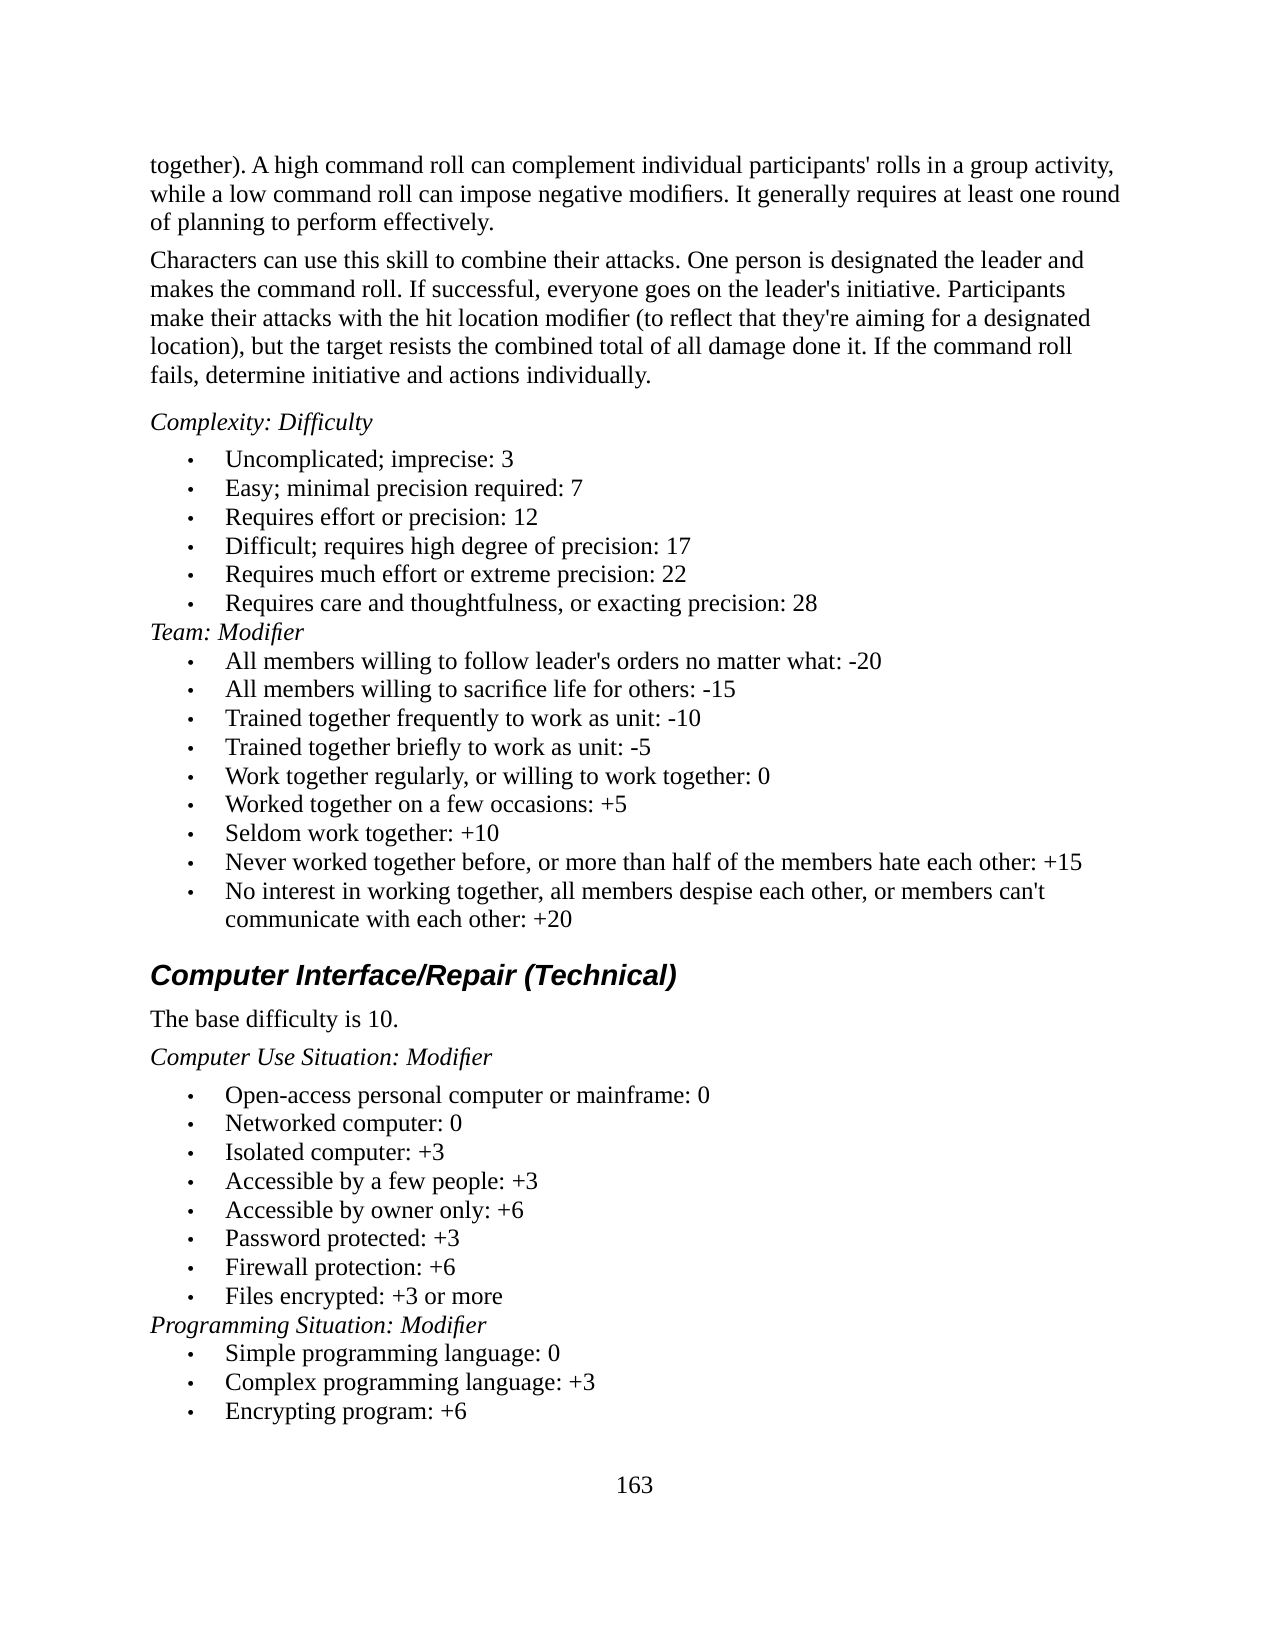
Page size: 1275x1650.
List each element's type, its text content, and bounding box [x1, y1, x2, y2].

text Programming Situation: Modiﬁer [150, 1310, 1125, 1338]
text Computer Use Situation: Modiﬁer [150, 1042, 1125, 1071]
list Difficult; requires high degree of precision: 17 [187, 531, 1125, 559]
list Work together regularly, or willing to work together: 0 [187, 761, 1125, 789]
text The base difficulty is 10. [150, 1004, 1125, 1033]
list Seldom work together: +10 [187, 818, 1125, 847]
list Requires much effort or extreme precision: 22 [187, 559, 1125, 588]
list Firewall protection: +6 [187, 1252, 1125, 1281]
text Characters can use this skill to combine their attacks. One person is designated the leader and makes the command roll. If successful, everyone goes on the leader's initiative. Participants make their attacks with the hit location modiﬁer (to reﬂect that they're aiming for a designated location), but the target resists the combined total of all damage done it. If the command roll fails, determine initiative and actions individually. [150, 245, 1125, 389]
list Password protected: +3 [187, 1223, 1125, 1252]
list All members willing to follow leader's orders no matter what: -20 [187, 646, 1125, 674]
list Easy; minimal precision required: 7 [187, 473, 1125, 502]
list No interest in working together, all members despise each other, or members can't communicate with each other: +20 [187, 876, 1125, 933]
list Complex programming language: +3 [187, 1367, 1125, 1396]
subtitle Computer Interface/Repair (Technical) [150, 958, 1125, 992]
text Complexity: Difficulty [150, 407, 1125, 436]
list Requires effort or precision: 12 [187, 502, 1125, 531]
list Simple programming language: 0 [187, 1338, 1125, 1367]
list Uncomplicated; imprecise: 3 [187, 444, 1125, 473]
list Worked together on a few occasions: +5 [187, 789, 1125, 818]
text together). A high command roll can complement individual participants' rolls in a group activity, while a low command roll can impose negative modiﬁers. It generally requires at least one round of planning to perform effectively. [150, 150, 1125, 236]
list Accessible by a few people: +3 [187, 1166, 1125, 1195]
text Team: Modiﬁer [150, 617, 1125, 646]
list Never worked together before, or more than half of the members hate each other: +15 [187, 847, 1125, 876]
list Requires care and thoughtfulness, or exacting precision: 28 [187, 588, 1125, 617]
list Isolated computer: +3 [187, 1137, 1125, 1166]
list Networked computer: 0 [187, 1108, 1125, 1137]
list Trained together frequently to work as unit: -10 [187, 703, 1125, 732]
list Files encrypted: +3 or more [187, 1281, 1125, 1310]
list Trained together brieﬂy to work as unit: -5 [187, 732, 1125, 761]
list Open-access personal computer or mainframe: 0 [187, 1080, 1125, 1108]
list Accessible by owner only: +6 [187, 1195, 1125, 1223]
list All members willing to sacriﬁce life for others: -15 [187, 674, 1125, 703]
list Encrypting program: +6 [187, 1396, 1125, 1425]
